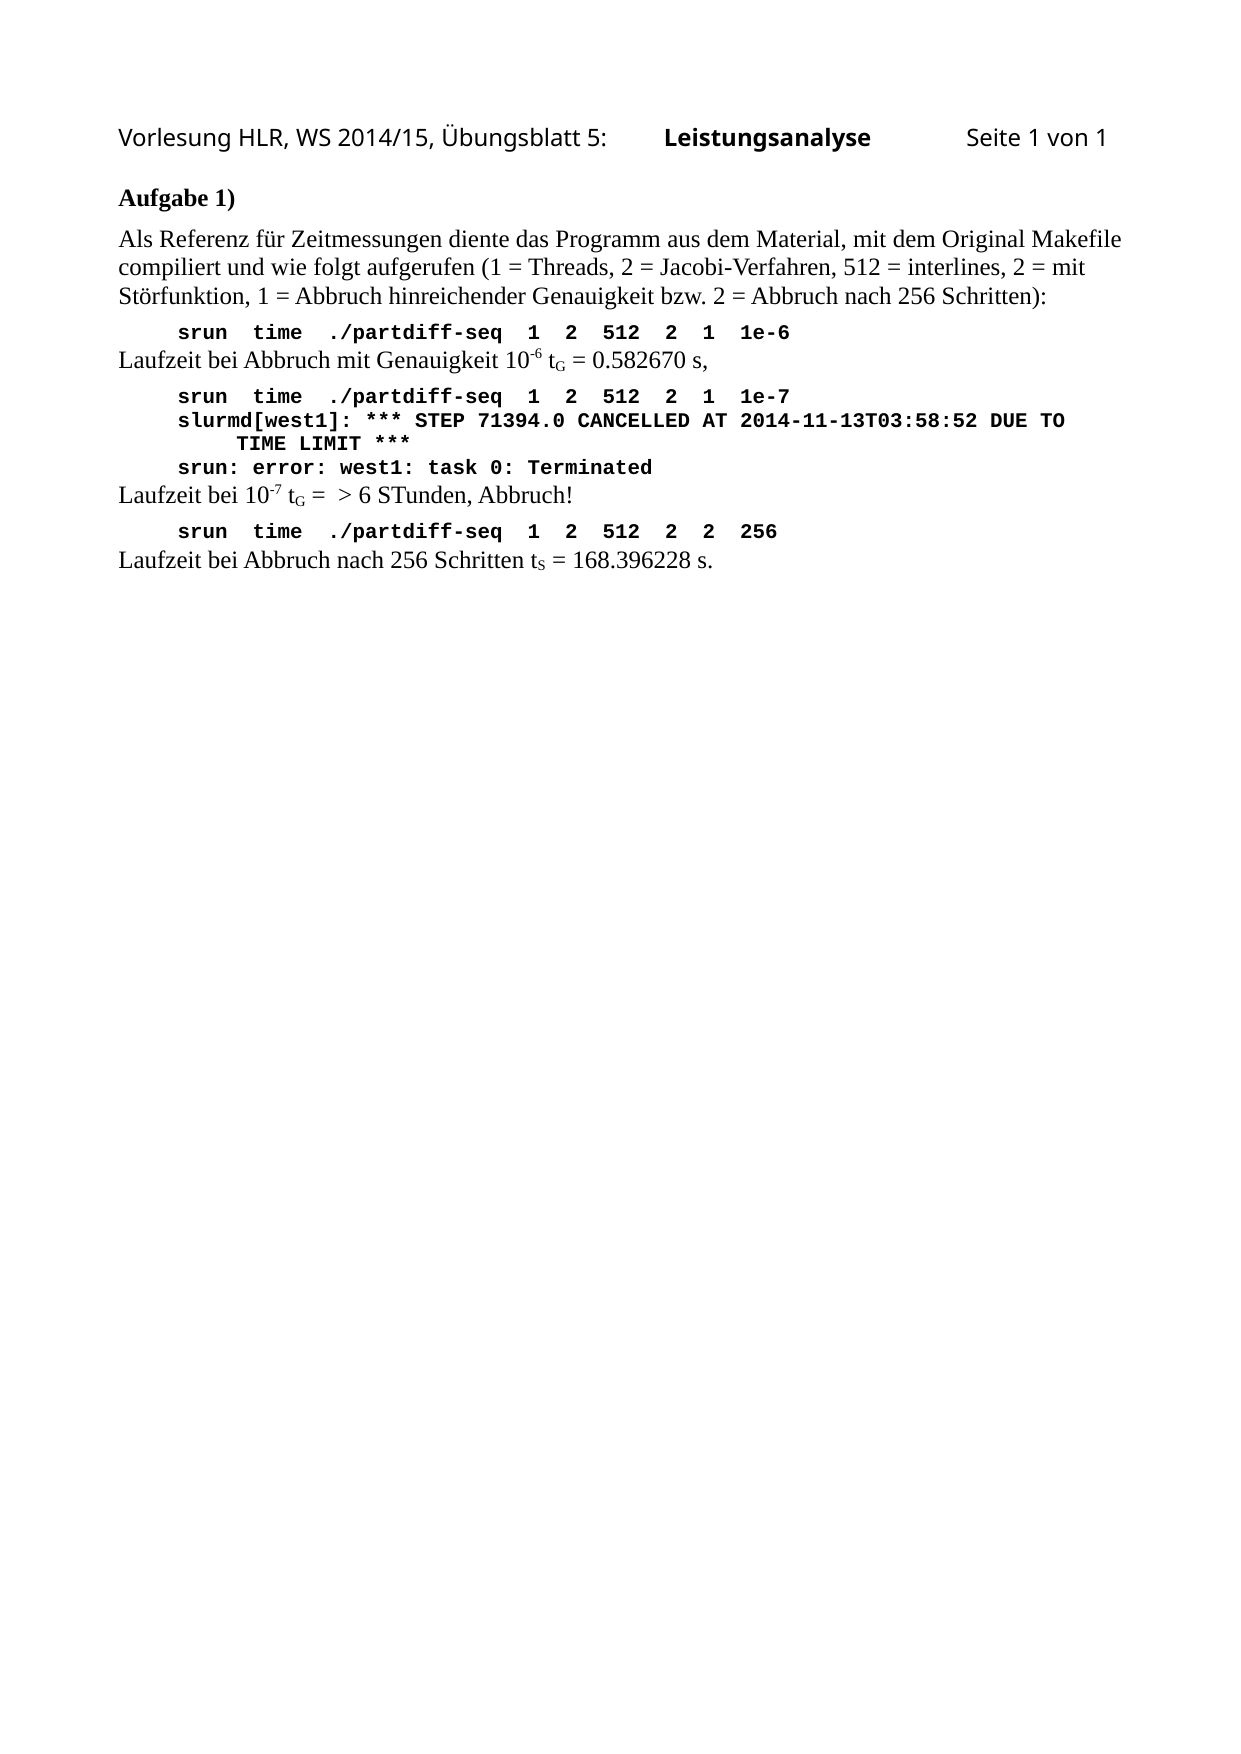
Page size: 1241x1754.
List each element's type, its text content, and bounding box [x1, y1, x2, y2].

text Als Referenz für Zeitmessungen diente das Programm aus dem Material, mit dem Original Makefile compiliert und wie folgt aufgerufen (1 = Threads, 2 = Jacobi-Verfahren, 512 = interlines, 2 = mit Störfunktion, 1 = Abbruch hinreichender Genauigkeit bzw. 2 = Abbruch nach 256 Schritten): [118, 224, 1122, 310]
text Aufgabe 1) [118, 183, 1122, 212]
text Laufzeit bei 10-7 tG = > 6 STunden, Abbruch! [118, 481, 1122, 509]
text srun time ./partdiff-seq 1 2 512 2 2 256 [177, 521, 1122, 545]
text srun time ./partdiff-seq 1 2 512 2 1 1e-6 [177, 322, 1122, 345]
text Laufzeit bei Abbruch nach 256 Schritten tS = 168.396228 s. [118, 545, 1122, 573]
text srun: error: west1: task 0: Terminated [177, 457, 1122, 481]
text Laufzeit bei Abbruch mit Genauigkeit 10-6 tG = 0.582670 s, [118, 345, 1122, 374]
text srun time ./partdiff-seq 1 2 512 2 1 1e-7 [177, 386, 1122, 409]
text slurmd[west1]: *** STEP 71394.0 CANCELLED AT 2014-11-13T03:58:52 DUE TO TIME LIMIT *** [177, 409, 1122, 457]
